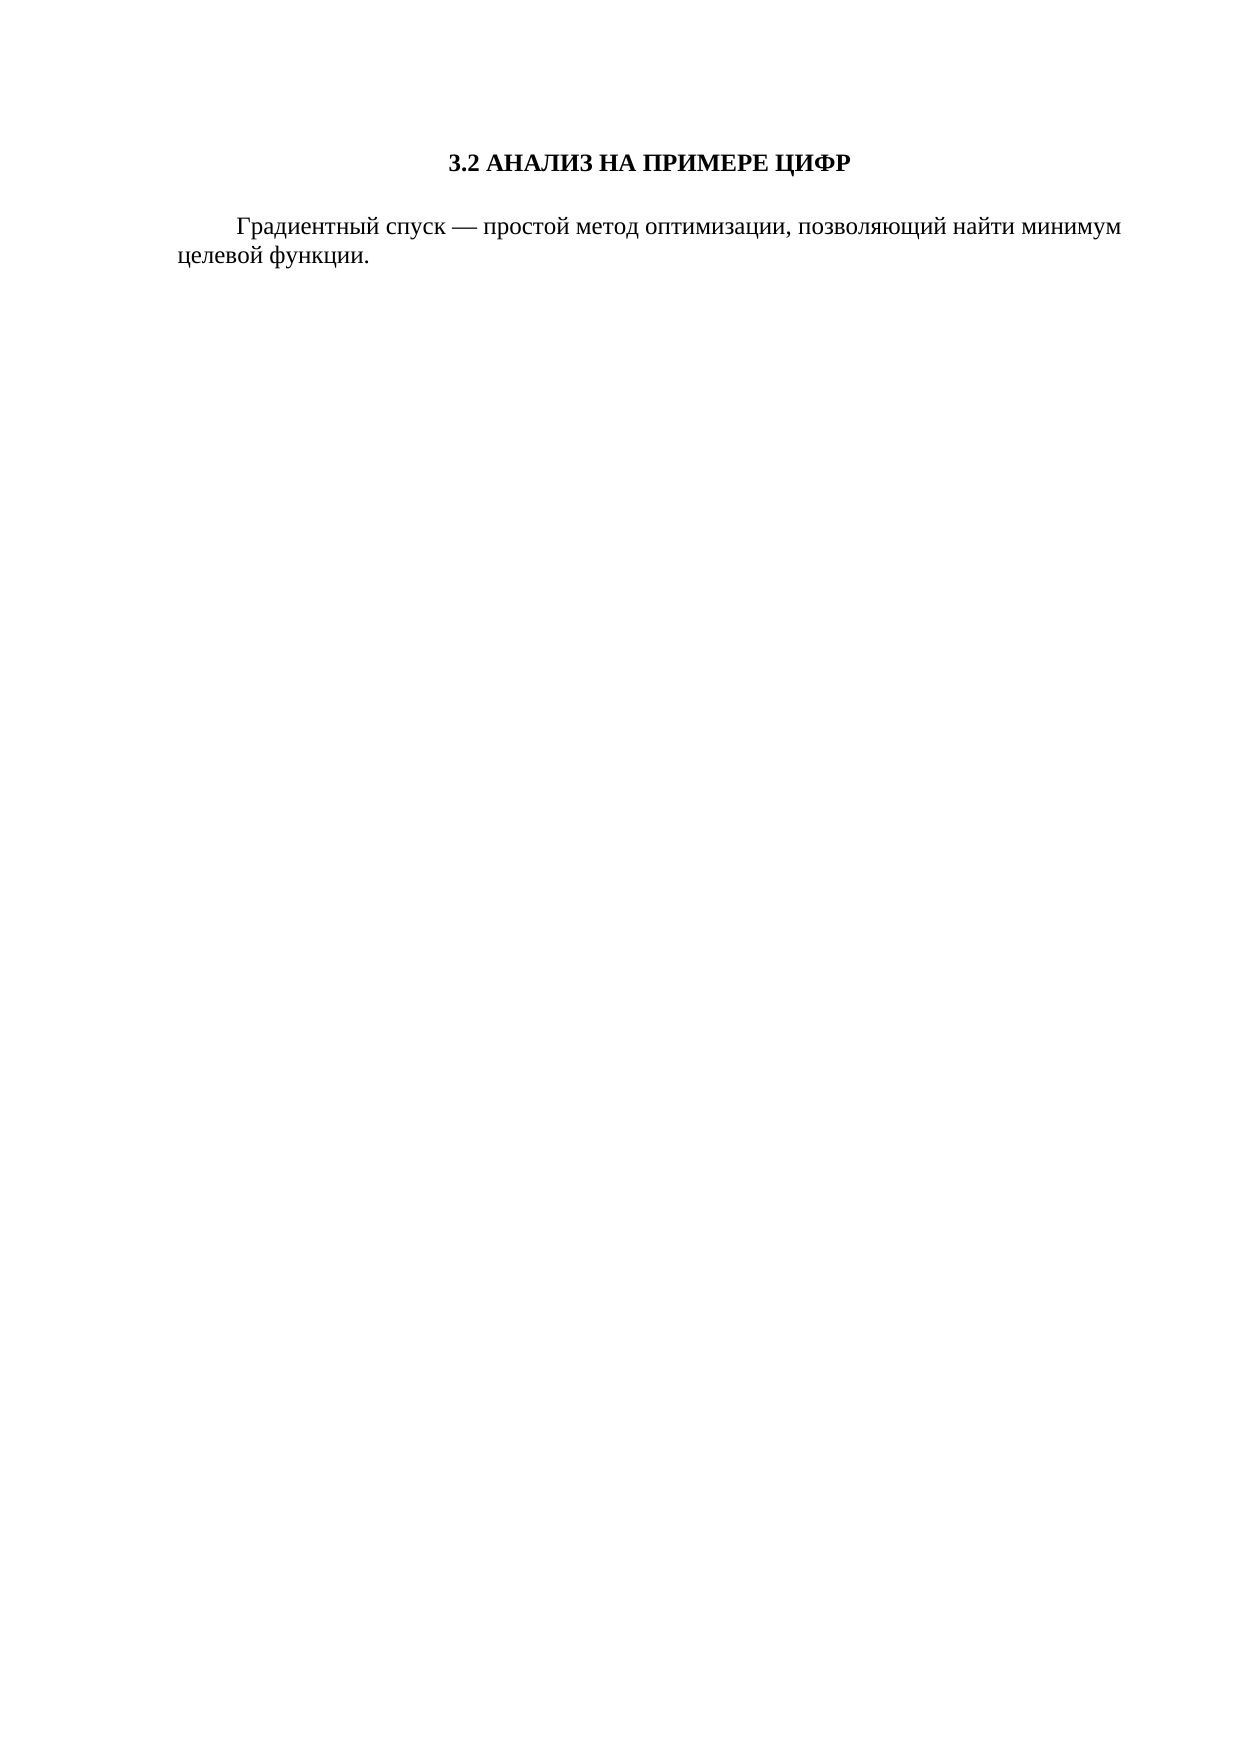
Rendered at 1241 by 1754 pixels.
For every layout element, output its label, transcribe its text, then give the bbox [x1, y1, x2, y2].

list Градиентный спуск — простой метод оптимизации, позволяющий найти минимум целевой функции. [177, 211, 1122, 269]
text 3.2 Анализ на примере цифр [177, 148, 1122, 176]
